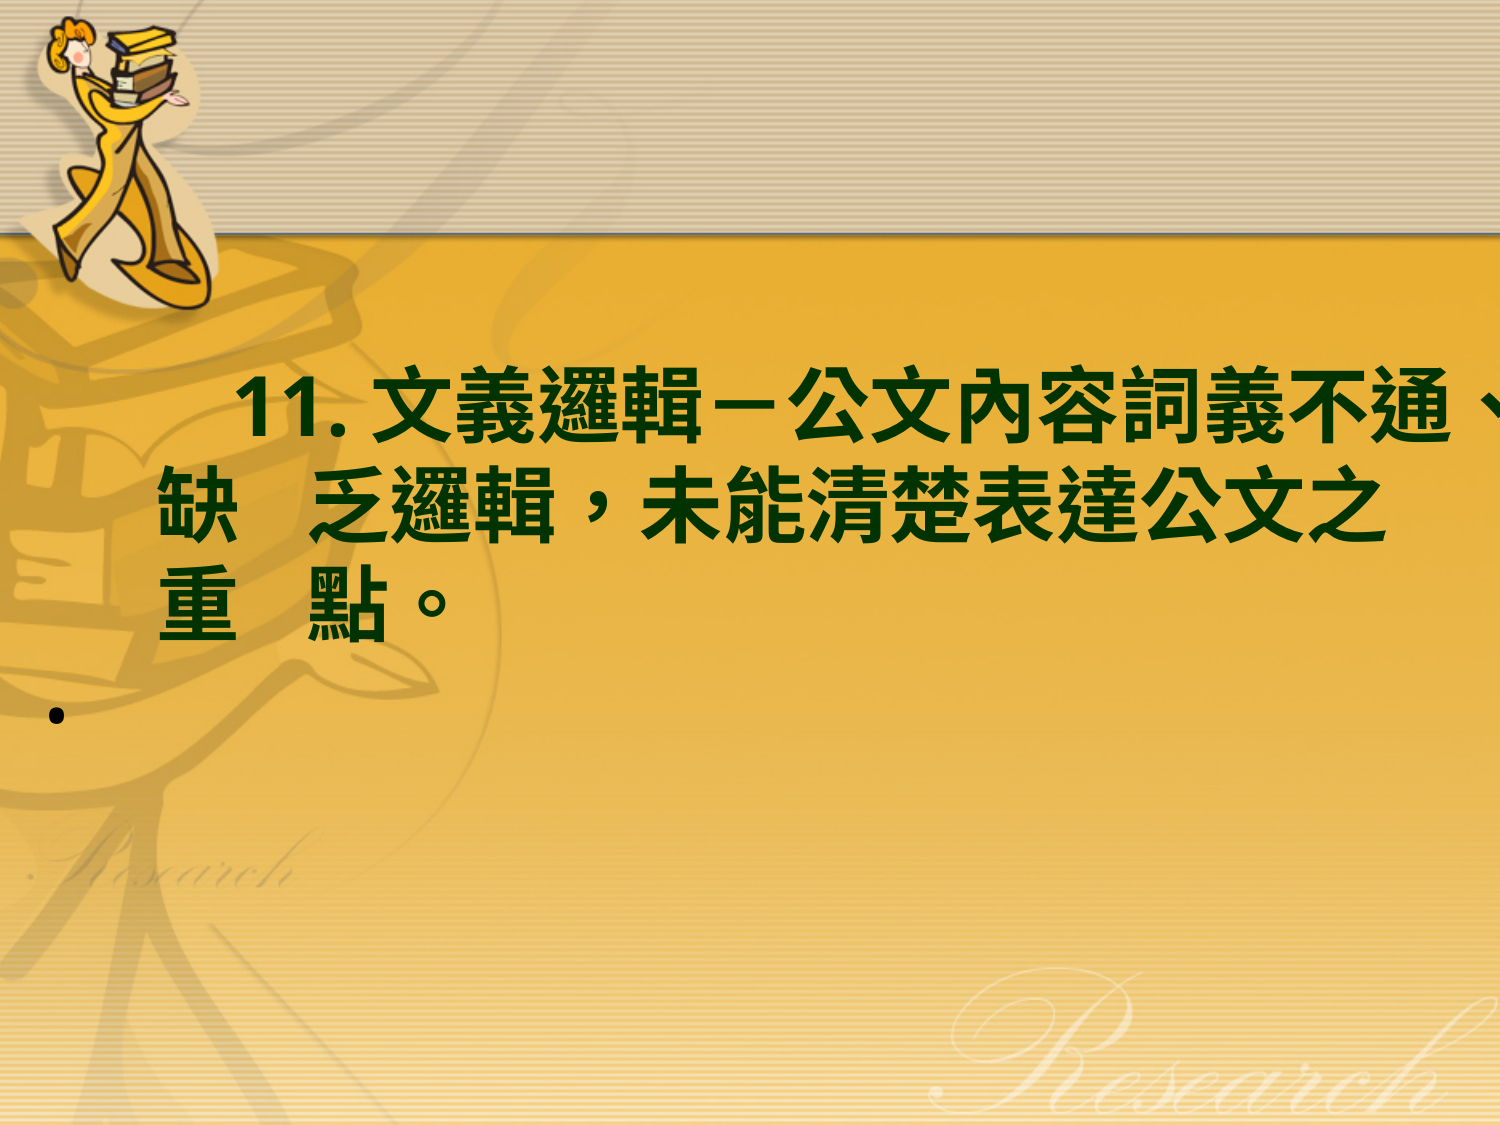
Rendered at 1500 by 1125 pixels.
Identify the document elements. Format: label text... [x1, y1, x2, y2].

list 11.文義邏輯－公文內容詞義不通、缺 乏邏輯，未能清楚表達公文之重 點。 [29, 345, 1471, 1125]
